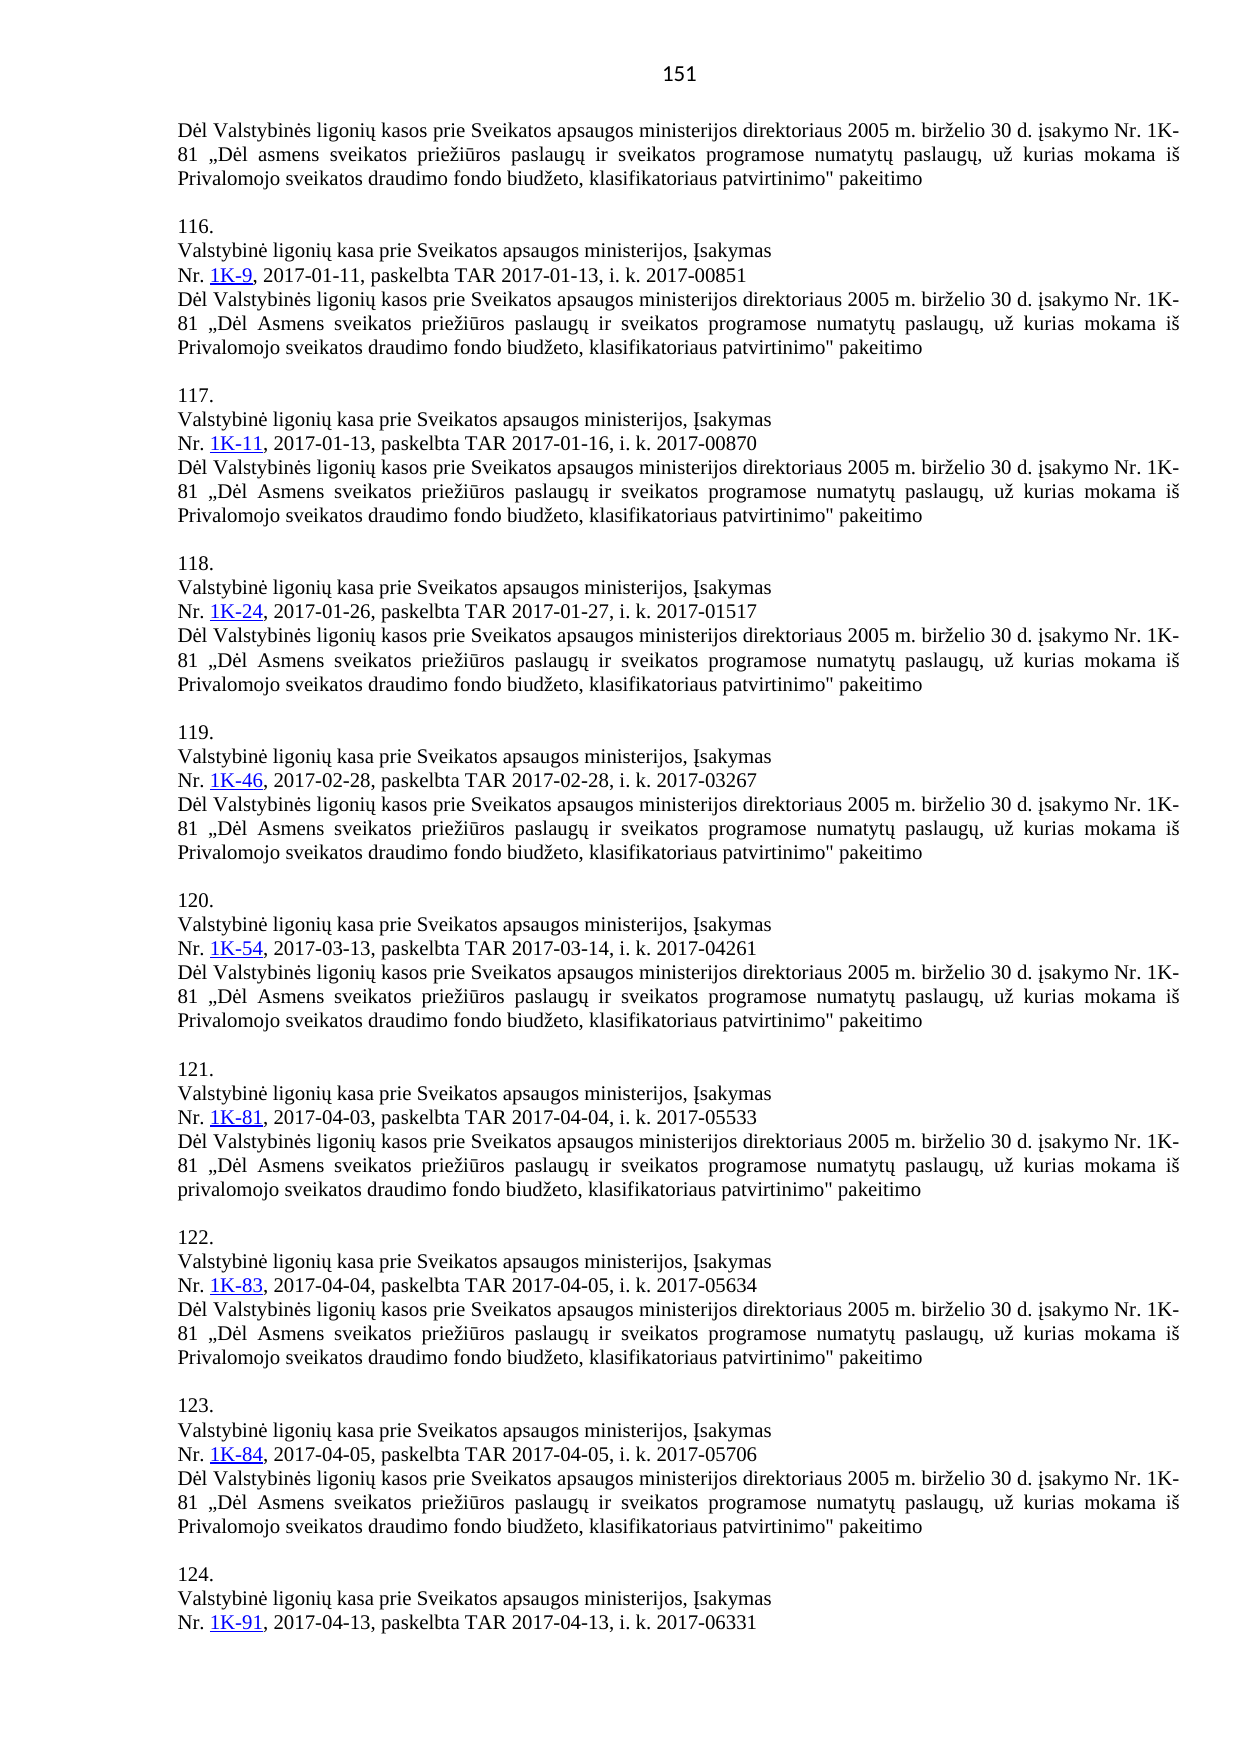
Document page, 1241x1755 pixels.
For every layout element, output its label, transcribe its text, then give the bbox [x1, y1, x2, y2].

text 118. [177, 551, 1181, 575]
text 124. [177, 1562, 1181, 1586]
text Nr. 1K-81, 2017-04-03, paskelbta TAR 2017-04-04, i. k. 2017-05533 [177, 1105, 1181, 1129]
text Nr. 1K-46, 2017-02-28, paskelbta TAR 2017-02-28, i. k. 2017-03267 [177, 768, 1181, 792]
text Valstybinė ligonių kasa prie Sveikatos apsaugos ministerijos, Įsakymas [177, 1081, 1181, 1105]
text Valstybinė ligonių kasa prie Sveikatos apsaugos ministerijos, Įsakymas [177, 744, 1181, 768]
text 121. [177, 1057, 1181, 1081]
text Dėl Valstybinės ligonių kasos prie Sveikatos apsaugos ministerijos direktoriaus 2005 m. birželio 30 d. įsakymo Nr. 1K-81 „Dėl Asmens sveikatos priežiūros paslaugų ir sveikatos programose numatytų paslaugų, už kurias mokama iš privalomojo sveikatos draudimo fondo biudžeto, klasifikatoriaus patvirtinimo" pakeitimo [177, 1129, 1181, 1201]
text Valstybinė ligonių kasa prie Sveikatos apsaugos ministerijos, Įsakymas [177, 575, 1181, 599]
text 123. [177, 1393, 1181, 1417]
text Dėl Valstybinės ligonių kasos prie Sveikatos apsaugos ministerijos direktoriaus 2005 m. birželio 30 d. įsakymo Nr. 1K-81 „Dėl Asmens sveikatos priežiūros paslaugų ir sveikatos programose numatytų paslaugų, už kurias mokama iš Privalomojo sveikatos draudimo fondo biudžeto, klasifikatoriaus patvirtinimo" pakeitimo [177, 1297, 1181, 1369]
text Valstybinė ligonių kasa prie Sveikatos apsaugos ministerijos, Įsakymas [177, 238, 1181, 262]
text Dėl Valstybinės ligonių kasos prie Sveikatos apsaugos ministerijos direktoriaus 2005 m. birželio 30 d. įsakymo Nr. 1K-81 „Dėl Asmens sveikatos priežiūros paslaugų ir sveikatos programose numatytų paslaugų, už kurias mokama iš Privalomojo sveikatos draudimo fondo biudžeto, klasifikatoriaus patvirtinimo" pakeitimo [177, 960, 1181, 1032]
text Nr. 1K-9, 2017-01-11, paskelbta TAR 2017-01-13, i. k. 2017-00851 [177, 262, 1181, 287]
text Valstybinė ligonių kasa prie Sveikatos apsaugos ministerijos, Įsakymas [177, 1249, 1181, 1273]
text Valstybinė ligonių kasa prie Sveikatos apsaugos ministerijos, Įsakymas [177, 1417, 1181, 1442]
text Valstybinė ligonių kasa prie Sveikatos apsaugos ministerijos, Įsakymas [177, 1586, 1181, 1610]
text Nr. 1K-24, 2017-01-26, paskelbta TAR 2017-01-27, i. k. 2017-01517 [177, 599, 1181, 623]
text Dėl Valstybinės ligonių kasos prie Sveikatos apsaugos ministerijos direktoriaus 2005 m. birželio 30 d. įsakymo Nr. 1K-81 „Dėl Asmens sveikatos priežiūros paslaugų ir sveikatos programose numatytų paslaugų, už kurias mokama iš Privalomojo sveikatos draudimo fondo biudžeto, klasifikatoriaus patvirtinimo" pakeitimo [177, 623, 1181, 696]
text 116. [177, 214, 1181, 238]
text 122. [177, 1225, 1181, 1249]
text Nr. 1K-54, 2017-03-13, paskelbta TAR 2017-03-14, i. k. 2017-04261 [177, 936, 1181, 960]
text Dėl Valstybinės ligonių kasos prie Sveikatos apsaugos ministerijos direktoriaus 2005 m. birželio 30 d. įsakymo Nr. 1K-81 „Dėl Asmens sveikatos priežiūros paslaugų ir sveikatos programose numatytų paslaugų, už kurias mokama iš Privalomojo sveikatos draudimo fondo biudžeto, klasifikatoriaus patvirtinimo" pakeitimo [177, 455, 1181, 527]
text Dėl Valstybinės ligonių kasos prie Sveikatos apsaugos ministerijos direktoriaus 2005 m. birželio 30 d. įsakymo Nr. 1K-81 „Dėl Asmens sveikatos priežiūros paslaugų ir sveikatos programose numatytų paslaugų, už kurias mokama iš Privalomojo sveikatos draudimo fondo biudžeto, klasifikatoriaus patvirtinimo" pakeitimo [177, 287, 1181, 359]
text Nr. 1K-83, 2017-04-04, paskelbta TAR 2017-04-05, i. k. 2017-05634 [177, 1273, 1181, 1297]
text Dėl Valstybinės ligonių kasos prie Sveikatos apsaugos ministerijos direktoriaus 2005 m. birželio 30 d. įsakymo Nr. 1K-81 „Dėl Asmens sveikatos priežiūros paslaugų ir sveikatos programose numatytų paslaugų, už kurias mokama iš Privalomojo sveikatos draudimo fondo biudžeto, klasifikatoriaus patvirtinimo" pakeitimo [177, 792, 1181, 864]
text Dėl Valstybinės ligonių kasos prie Sveikatos apsaugos ministerijos direktoriaus 2005 m. birželio 30 d. įsakymo Nr. 1K-81 „Dėl asmens sveikatos priežiūros paslaugų ir sveikatos programose numatytų paslaugų, už kurias mokama iš Privalomojo sveikatos draudimo fondo biudžeto, klasifikatoriaus patvirtinimo" pakeitimo [177, 118, 1181, 190]
text 120. [177, 888, 1181, 912]
text 119. [177, 720, 1181, 744]
text 117. [177, 383, 1181, 407]
text Dėl Valstybinės ligonių kasos prie Sveikatos apsaugos ministerijos direktoriaus 2005 m. birželio 30 d. įsakymo Nr. 1K-81 „Dėl Asmens sveikatos priežiūros paslaugų ir sveikatos programose numatytų paslaugų, už kurias mokama iš Privalomojo sveikatos draudimo fondo biudžeto, klasifikatoriaus patvirtinimo" pakeitimo [177, 1466, 1181, 1538]
text Nr. 1K-91, 2017-04-13, paskelbta TAR 2017-04-13, i. k. 2017-06331 [177, 1610, 1181, 1634]
text Valstybinė ligonių kasa prie Sveikatos apsaugos ministerijos, Įsakymas [177, 407, 1181, 431]
text Valstybinė ligonių kasa prie Sveikatos apsaugos ministerijos, Įsakymas [177, 912, 1181, 936]
text Nr. 1K-84, 2017-04-05, paskelbta TAR 2017-04-05, i. k. 2017-05706 [177, 1442, 1181, 1466]
text Nr. 1K-11, 2017-01-13, paskelbta TAR 2017-01-16, i. k. 2017-00870 [177, 431, 1181, 455]
